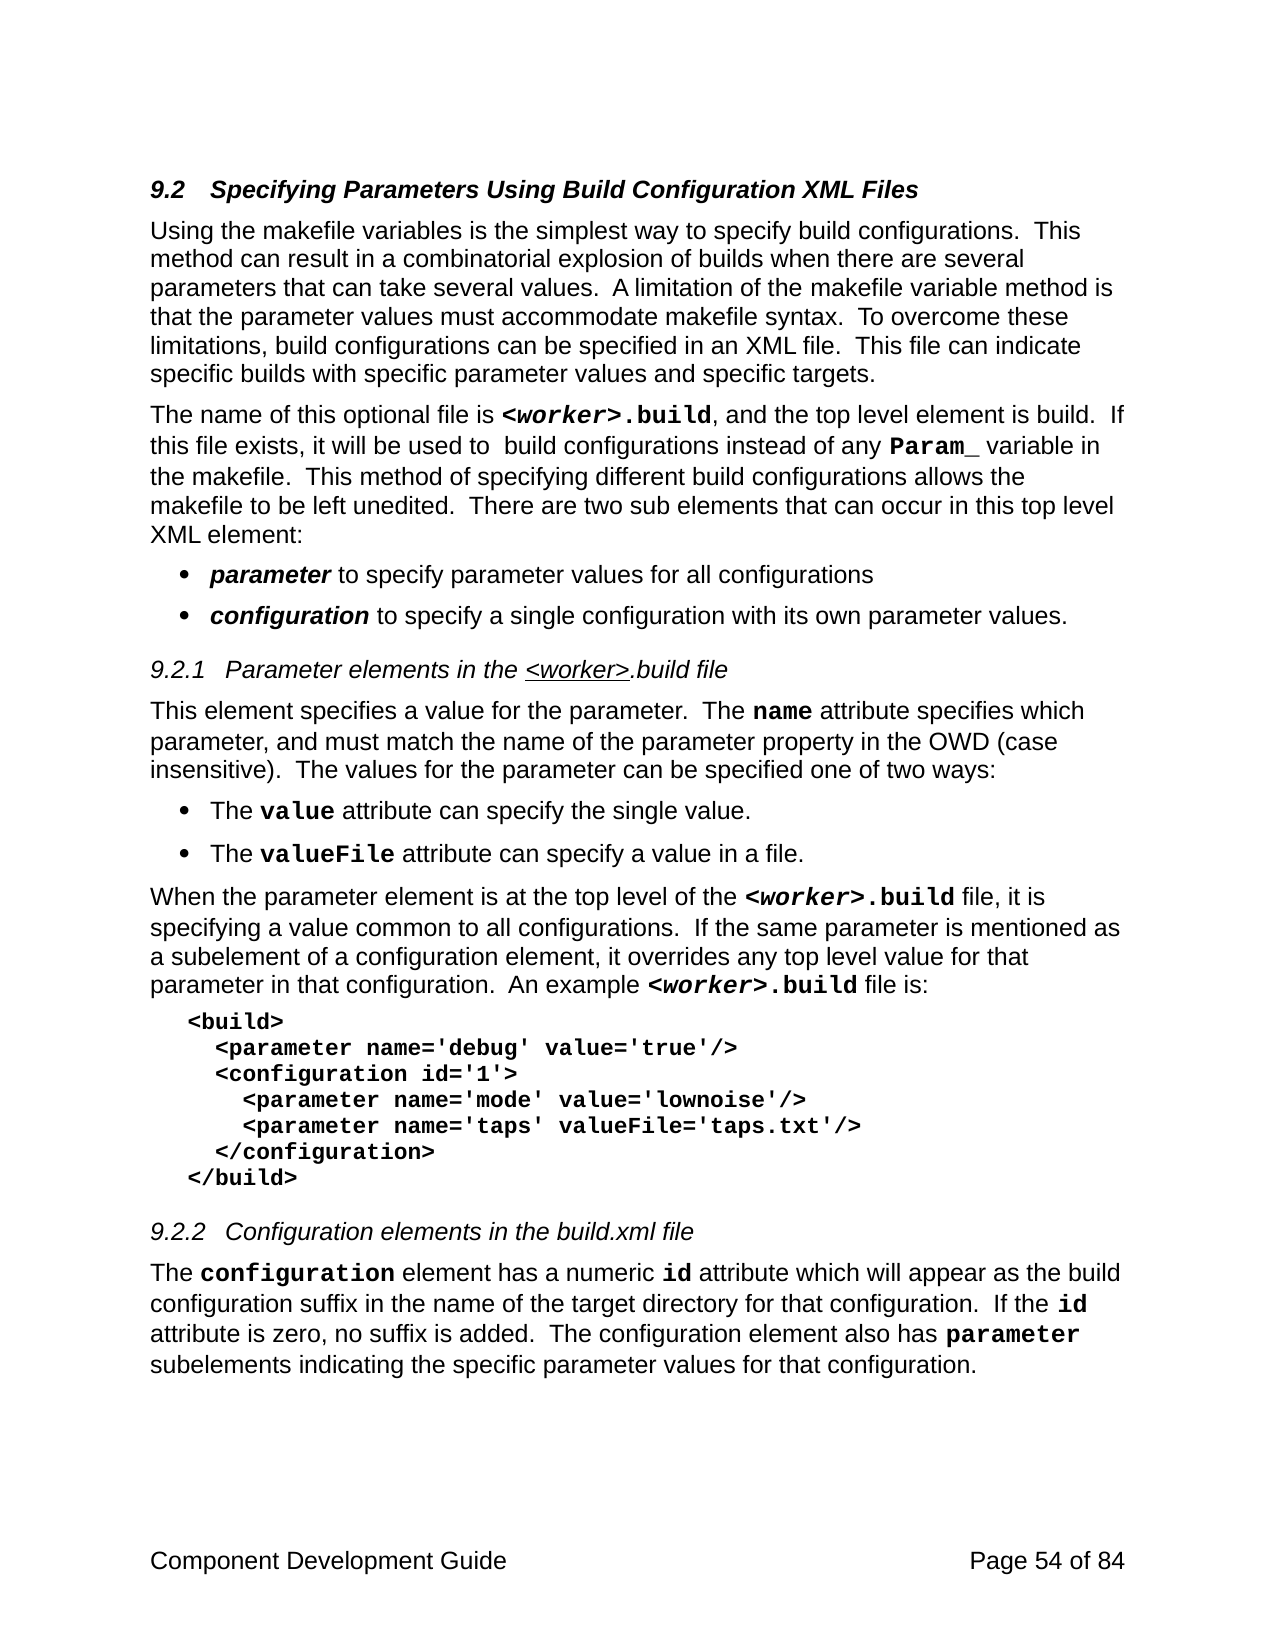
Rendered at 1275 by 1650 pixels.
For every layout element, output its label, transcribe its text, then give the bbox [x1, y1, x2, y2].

text The configuration element has a numeric id attribute which will appear as the build configuration suffix in the name of the target directory for that configuration. If the id attribute is zero, no suffix is added. The configuration element also has parameter subelements indicating the specific parameter values for that configuration. [150, 1258, 1125, 1379]
text <build> <parameter name='debug' value='true'/> <configuration id='1'> <parameter name='mode' value='lownoise'/> <parameter name='taps' valueFile='taps.txt'/> </configuration> </build> [187, 1010, 1125, 1192]
text The name of this optional file is <worker>.build, and the top level element is build. If this file exists, it will be used to build configurations instead of any Param_ variable in the makefile. This method of specifying different build configurations allows the makefile to be left unedited. There are two sub elements that can occur in this top level XML element: [150, 400, 1125, 548]
list parameter to specify parameter values for all configurations [180, 560, 1125, 589]
text This element specifies a value for the parameter. The name attribute specifies which parameter, and must match the name of the parameter property in the OWD (case insensitive). The values for the parameter can be specified one of two ways: [150, 696, 1125, 784]
text When the parameter element is at the top level of the <worker>.build file, it is specifying a value common to all configurations. If the same parameter is mentioned as a subelement of a configuration element, it overrides any top level value for that parameter in that configuration. An example <worker>.build file is: [150, 882, 1125, 1001]
list The valueFile attribute can specify a value in a file. [180, 839, 1125, 870]
subtitle Configuration elements in the build.xml file [150, 1217, 1125, 1246]
list The value attribute can specify the single value. [180, 796, 1125, 827]
list configuration to specify a single configuration with its own parameter values. [180, 601, 1125, 630]
subtitle Specifying Parameters Using Build Configuration XML Files [150, 175, 1125, 204]
text Using the makefile variables is the simplest way to specify build configurations. This method can result in a combinatorial explosion of builds when there are several parameters that can take several values. A limitation of the makefile variable method is that the parameter values must accommodate makefile syntax. To overcome these limitations, build configurations can be specified in an XML file. This file can indicate specific builds with specific parameter values and specific targets. [150, 216, 1125, 388]
subtitle Parameter elements in the <worker>.build file [150, 655, 1125, 684]
